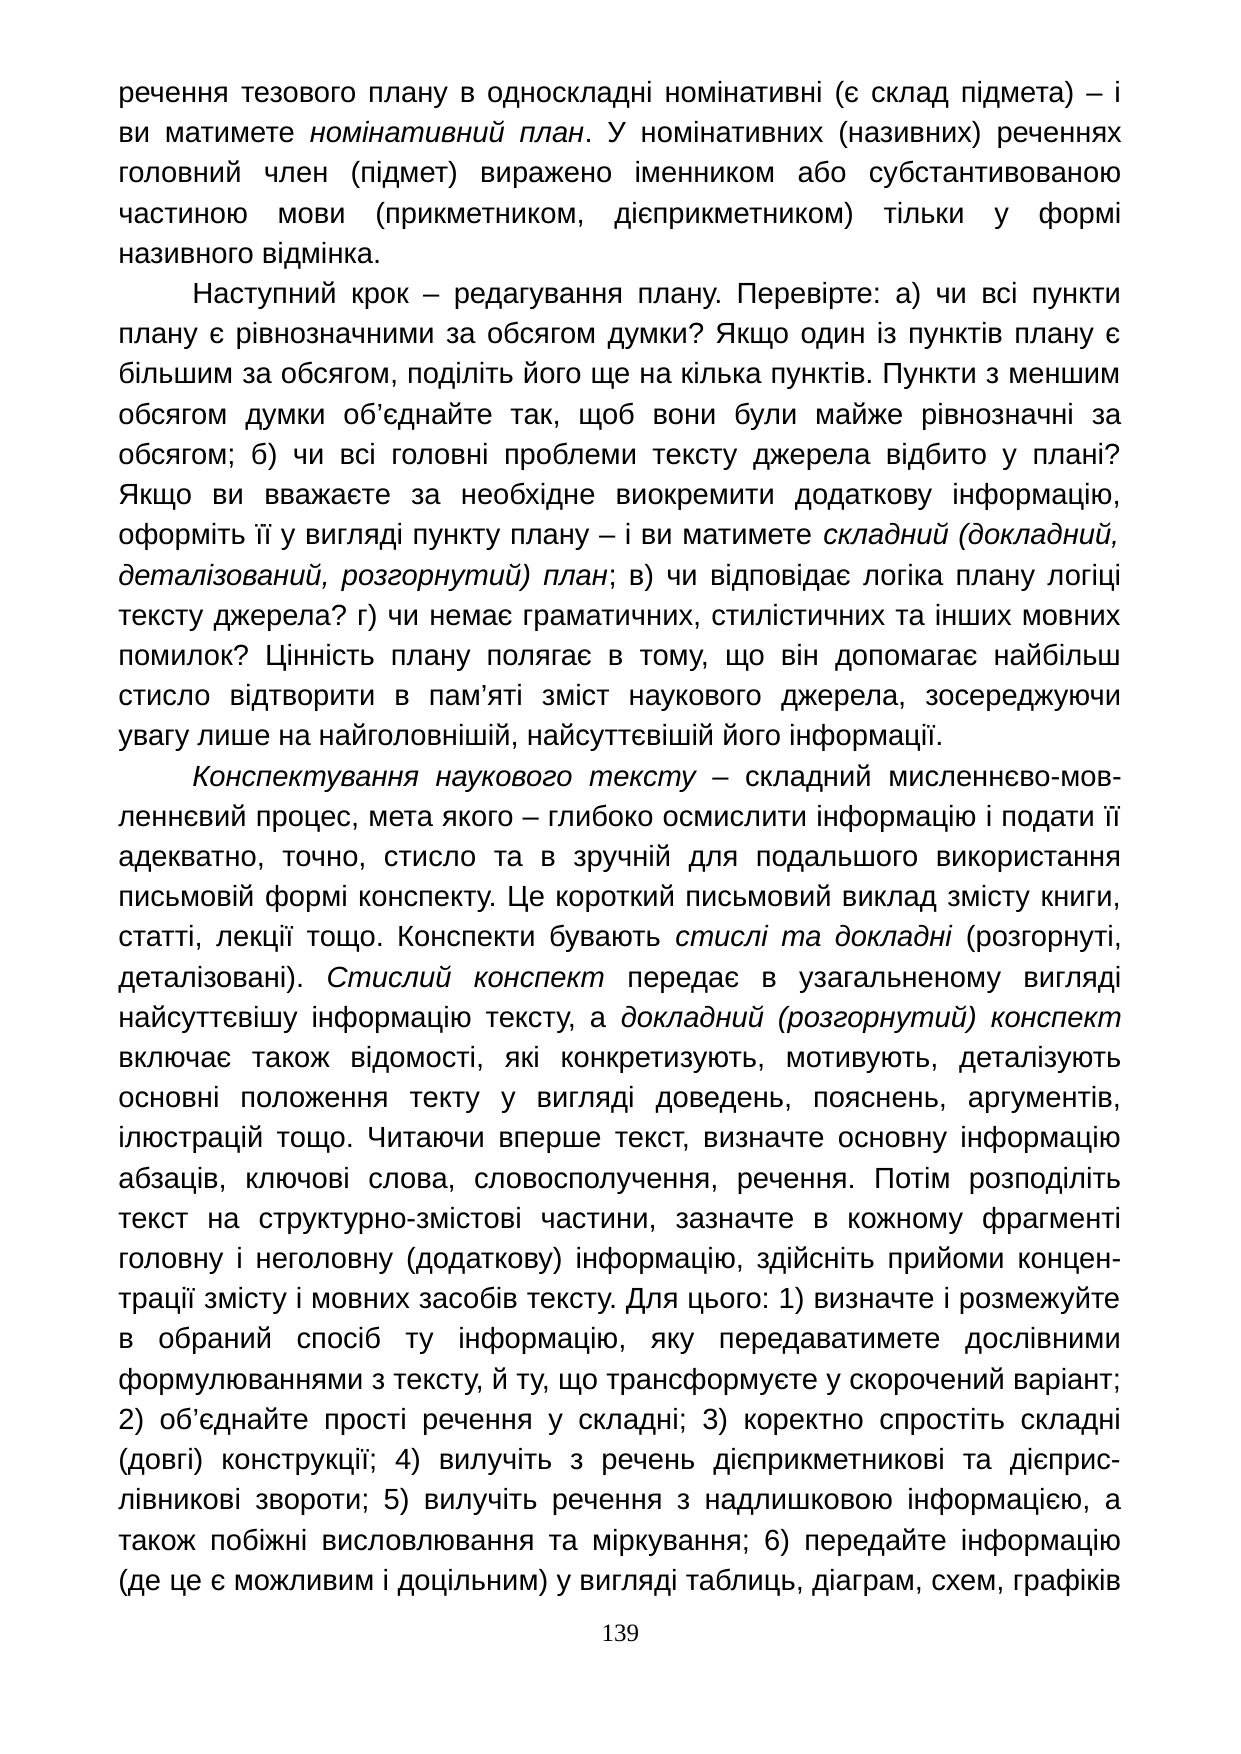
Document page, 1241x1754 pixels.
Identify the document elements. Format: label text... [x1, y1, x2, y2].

text речення тезового плану в односкладні номінативні (є склад підмета) – і ви матимете номінативний план. У номінативних (називних) реченнях головний член (підмет) виражено іменником або субстантивованою частиною мови (прикметником, дієприкметником) тільки у формі називного відмінка. [118, 75, 1122, 269]
text Наступний крок – редагування плану. Перевірте: а) чи всі пункти плану є рівнозначними за обсягом думки? Якщо один із пунктів плану є більшим за обсягом, поділіть його ще на кілька пунктів. Пункти з меншим обсягом думки об’єднайте так, щоб вони були майже рівнозначні за обсягом; б) чи всі головні проблеми тексту джерела відбито у плані? Якщо ви вважаєте за необхідне виокремити додаткову інформацію, оформіть її у вигляді пункту плану – і ви матимете складний (докладний, деталізований, розгорнутий) план; в) чи відповідає логіка плану логіці тексту джерела? г) чи немає граматичних, стилістичних та інших мовних помилок? Цінність плану полягає в тому, що він допомагає найбільш стисло відтворити в пам’яті зміст наукового джерела, зосереджуючи увагу лише на найголовнішій, найсуттєвішій його інформації. [118, 276, 1122, 752]
text Конспектування наукового тексту – складний мисленнєво-мов-леннєвий процес, мета якого – глибоко осмислити інформацію і подати її адекватно, точно, стисло та в зручній для подальшого використання письмовій формі конспекту. Це короткий письмовий виклад змісту книги, статті, лекції тощо. Конспекти бувають стислі та докладні (розгорнуті, деталізовані). Стислий конспект передає в узагальненому вигляді найсуттєвішу інформацію тексту, а докладний (розгорнутий) конспект включає також відомості, які конкретизують, мотивують, деталізують основні положення текту у вигляді доведень, пояснень, аргументів, ілюстрацій тощо. Читаючи вперше текст, визначте основну інформацію абзаців, ключові слова, словосполучення, речення. Потім розподіліть текст на структурно-змістові частини, зазначте в кожному фрагменті головну і неголовну (додаткову) інформацію, здійсніть прийоми концен-трації змісту і мовних засобів тексту. Для цього: 1) визначте і розмежуйте в обраний спосіб ту інформацію, яку передаватимете дослівними формулюваннями з тексту, й ту, що трансформуєте у скорочений варіант; 2) об’єднайте прості речення у складні; 3) коректно спростіть складні (довгі) конструкції; 4) вилучіть з речень дієприкметникові та дієприс-лівникові звороти; 5) вилучіть речення з надлишковою інформацією, а також побіжні висловлювання та міркування; 6) передайте інформацію (де це є можливим і доцільним) у вигляді таблиць, діаграм, схем, графіків [118, 758, 1122, 1596]
